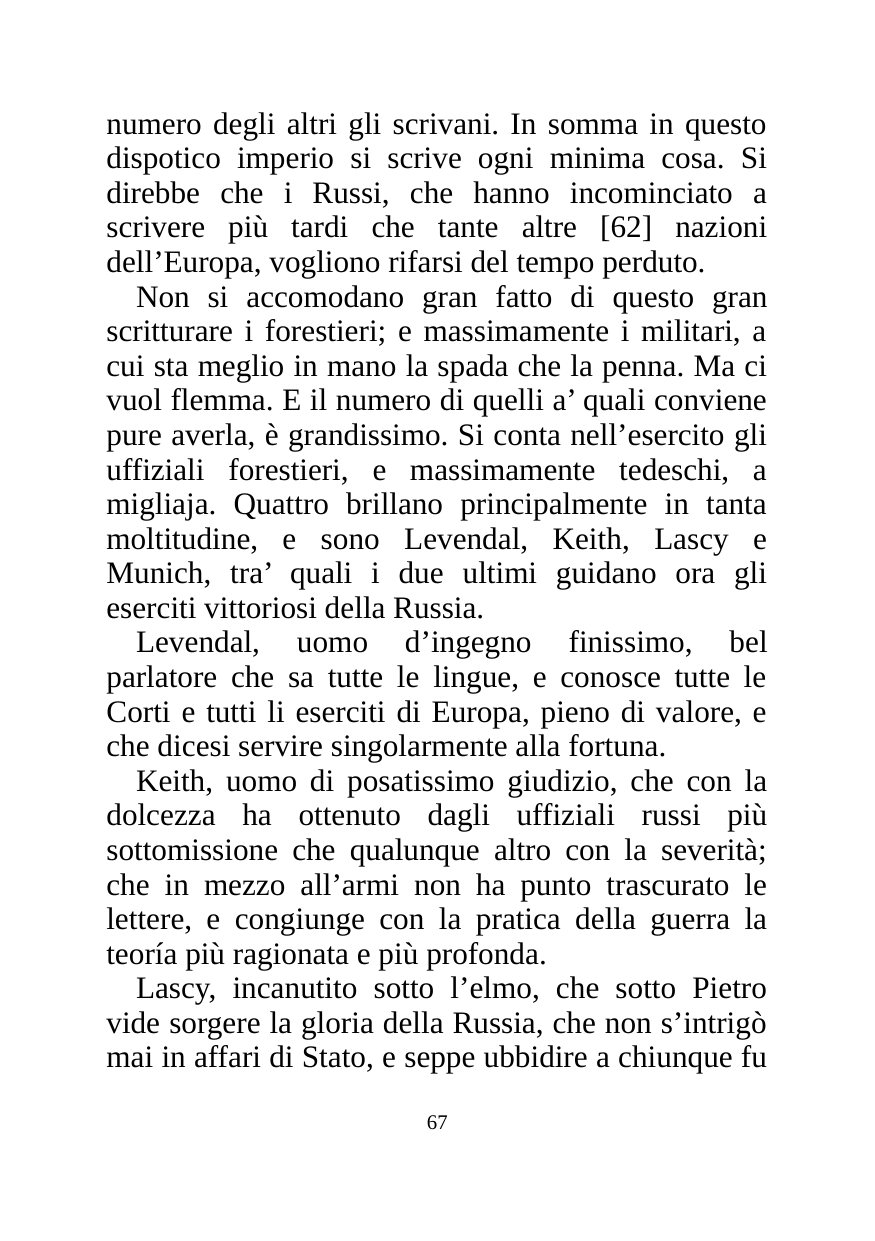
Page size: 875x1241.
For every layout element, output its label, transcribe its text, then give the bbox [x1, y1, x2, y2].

text Levendal, uomo d’ingegno finissimo, bel parlatore che sa tutte le lingue, e conosce tutte le Corti e tutti li eserciti di Europa, pieno di valore, e che dicesi servire singolarmente alla fortuna. [106, 625, 768, 763]
text numero degli altri gli scrivani. In somma in questo dispotico imperio si scrive ogni minima cosa. Si direbbe che i Russi, che hanno incominciato a scrivere più tardi che tante altre [62] nazioni dell’Europa, vogliono rifarsi del tempo perduto. [106, 106, 768, 279]
text Keith, uomo di posatissimo giudizio, che con la dolcezza ha ottenuto dagli uffiziali russi più sottomissione che qualunque altro con la severità; che in mezzo all’armi non ha punto trascurato le lettere, e congiunge con la pratica della guerra la teoría più ragionata e più profonda. [106, 763, 768, 971]
text Non si accomodano gran fatto di questo gran scritturare i forestieri; e massimamente i militari, a cui sta meglio in mano la spada che la penna. Ma ci vuol flemma. E il numero di quelli a’ quali conviene pure averla, è grandissimo. Si conta nell’esercito gli uffiziali forestieri, e massimamente tedeschi, a migliaja. Quattro brillano principalmente in tanta moltitudine, e sono Levendal, Keith, Lascy e Munich, tra’ quali i due ultimi guidano ora gli eserciti vittoriosi della Russia. [106, 279, 768, 625]
text Lascy, incanutito sotto l’elmo, che sotto Pietro vide sorgere la gloria della Russia, che non s’intrigò mai in affari di Stato, e seppe ubbidire a chiunque fu [106, 971, 768, 1074]
